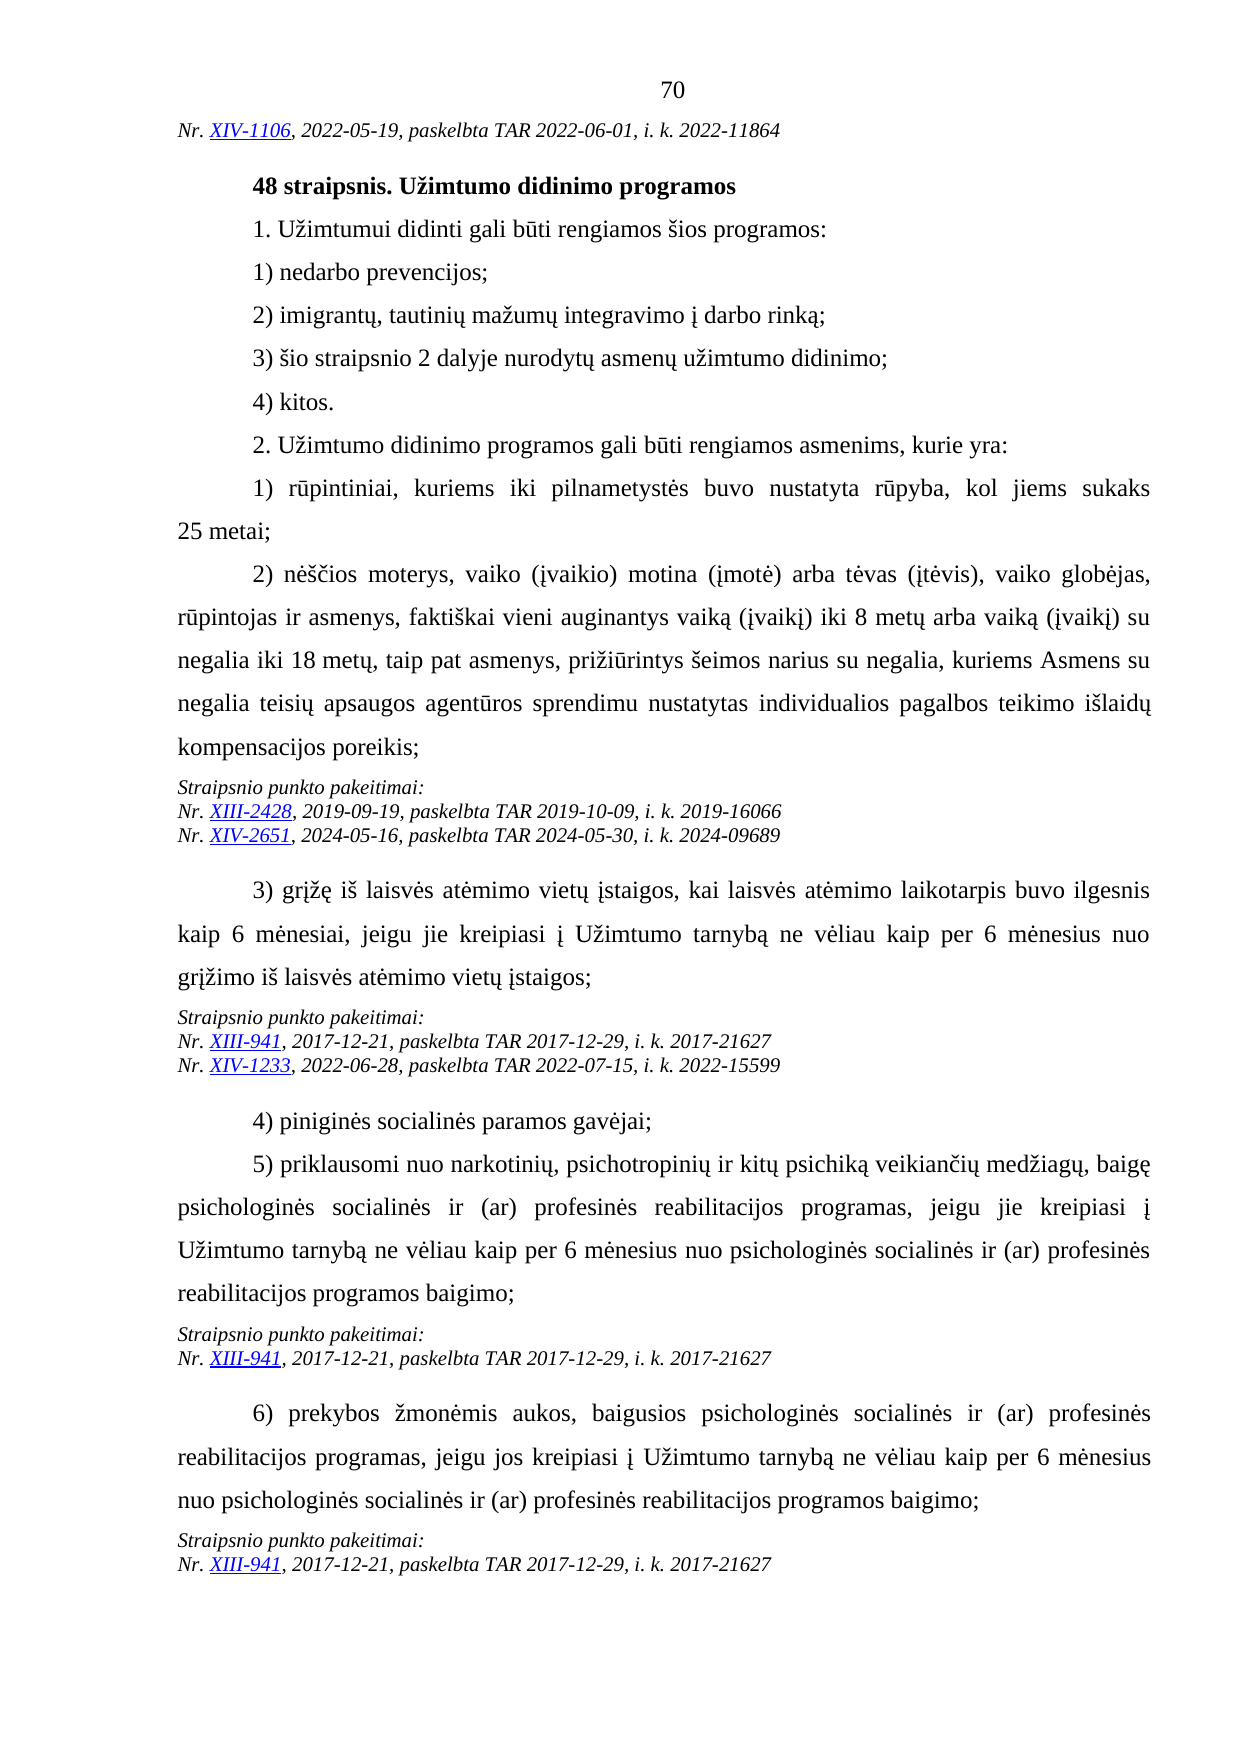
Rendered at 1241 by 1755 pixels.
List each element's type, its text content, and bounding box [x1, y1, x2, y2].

text Straipsnio punkto pakeitimai: [177, 1528, 1152, 1552]
text 4) kitos. [177, 387, 1152, 415]
text Nr. XIV-2651, 2024-05-16, paskelbta TAR 2024-05-30, i. k. 2024-09689 [177, 823, 1152, 847]
text Nr. XIII-941, 2017-12-21, paskelbta TAR 2017-12-29, i. k. 2017-21627 [177, 1552, 1152, 1576]
text 48 straipsnis. Užimtumo didinimo programos [177, 171, 1152, 200]
text 4) piniginės socialinės paramos gavėjai; [177, 1106, 1152, 1135]
text Nr. XIII-2428, 2019-09-19, paskelbta TAR 2019-10-09, i. k. 2019-16066 [177, 799, 1152, 823]
text Nr. XIV-1233, 2022-06-28, paskelbta TAR 2022-07-15, i. k. 2022-15599 [177, 1053, 1152, 1077]
text 1) nedarbo prevencijos; [177, 257, 1152, 286]
text 2) imigrantų, tautinių mažumų integravimo į darbo rinką; [177, 300, 1152, 329]
text Straipsnio punkto pakeitimai: [177, 1005, 1152, 1029]
text Straipsnio punkto pakeitimai: [177, 775, 1152, 799]
text 2. Užimtumo didinimo programos gali būti rengiamos asmenims, kurie yra: [177, 430, 1152, 458]
text 2) nėščios moterys, vaiko (įvaikio) motina (įmotė) arba tėvas (įtėvis), vaiko globėjas, rūpintojas ir asmenys, faktiškai vieni auginantys vaiką (įvaikį) iki 8 metų arba vaiką (įvaikį) su negalia iki 18 metų, taip pat asmenys, prižiūrintys šeimos narius su negalia, kuriems Asmens su negalia teisių apsaugos agentūros sprendimu nustatytas individualios pagalbos teikimo išlaidų kompensacijos poreikis; [177, 559, 1152, 760]
text 1. Užimtumui didinti gali būti rengiamos šios programos: [177, 214, 1152, 243]
text 3) grįžę iš laisvės atėmimo vietų įstaigos, kai laisvės atėmimo laikotarpis buvo ilgesnis kaip 6 mėnesiai, jeigu jie kreipiasi į Užimtumo tarnybą ne vėliau kaip per 6 mėnesius nuo grįžimo iš laisvės atėmimo vietų įstaigos; [177, 876, 1152, 991]
text 6) prekybos žmonėmis aukos, baigusios psichologinės socialinės ir (ar) profesinės reabilitacijos programas, jeigu jos kreipiasi į Užimtumo tarnybą ne vėliau kaip per 6 mėnesius nuo psichologinės socialinės ir (ar) profesinės reabilitacijos programos baigimo; [177, 1398, 1152, 1513]
text 5) priklausomi nuo narkotinių, psichotropinių ir kitų psichiką veikiančių medžiagų, baigę psichologinės socialinės ir (ar) profesinės reabilitacijos programas, jeigu jie kreipiasi į Užimtumo tarnybą ne vėliau kaip per 6 mėnesius nuo psichologinės socialinės ir (ar) profesinės reabilitacijos programos baigimo; [177, 1149, 1152, 1307]
text Straipsnio punkto pakeitimai: [177, 1322, 1152, 1346]
text 3) šio straipsnio 2 dalyje nurodytų asmenų užimtumo didinimo; [177, 343, 1152, 372]
text Nr. XIII-941, 2017-12-21, paskelbta TAR 2017-12-29, i. k. 2017-21627 [177, 1346, 1152, 1370]
text Nr. XIV-1106, 2022-05-19, paskelbta TAR 2022-06-01, i. k. 2022-11864 [177, 118, 1152, 142]
text 1) rūpintiniai, kuriems iki pilnametystės buvo nustatyta rūpyba, kol jiems sukaks 25 metai; [177, 473, 1152, 545]
text Nr. XIII-941, 2017-12-21, paskelbta TAR 2017-12-29, i. k. 2017-21627 [177, 1029, 1152, 1053]
